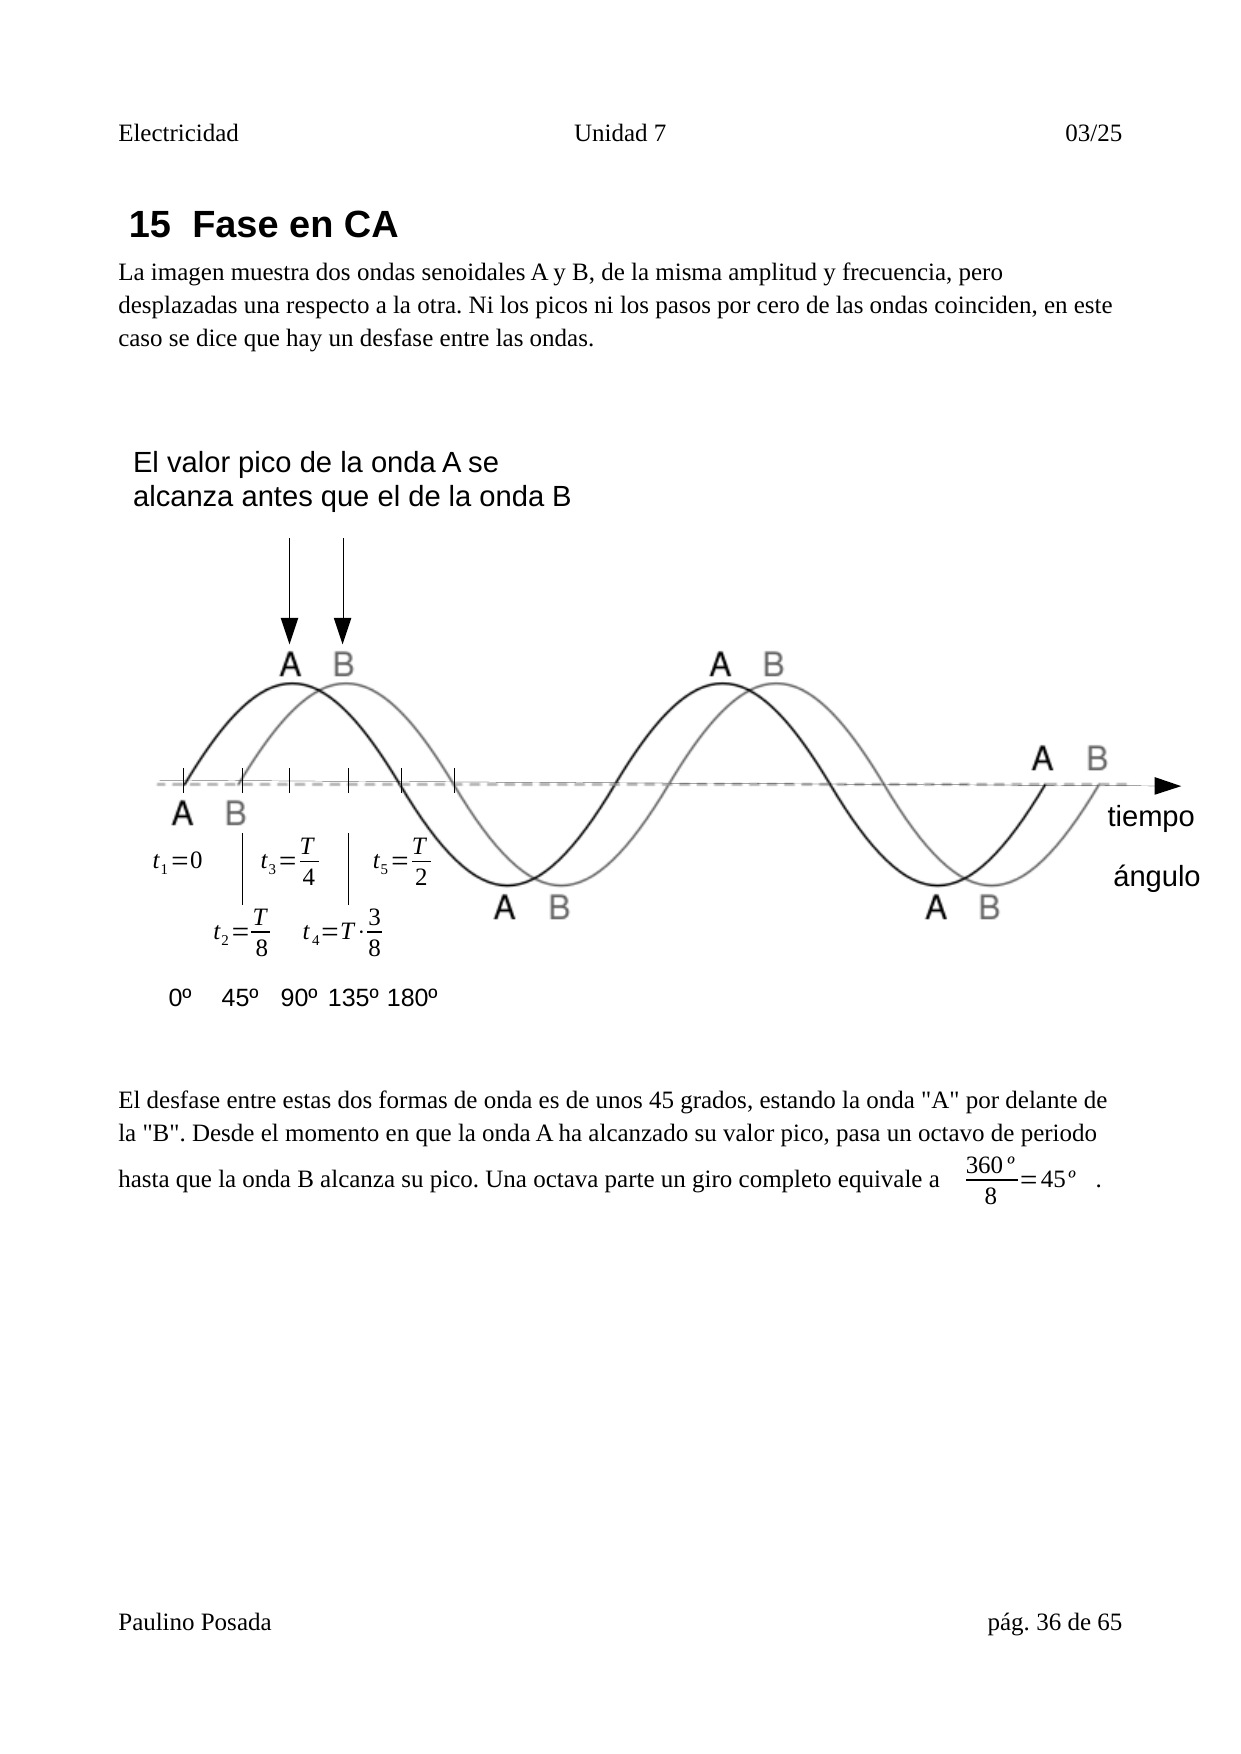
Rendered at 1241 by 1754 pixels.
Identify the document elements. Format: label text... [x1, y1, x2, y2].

text El desfase entre estas dos formas de onda es de unos 45 grados, estando la onda "A" por delante de la "B". Desde el momento en que la onda A ha alcanzado su valor pico, pasa un octavo de periodo hasta que la onda B alcanza su pico. Una octava parte un giro completo equivale a . [118, 1085, 1122, 1210]
picture [134, 631, 1141, 932]
text La imagen muestra dos ondas senoidales A y B, de la misma amplitud y frecuencia, pero desplazadas una respecto a la otra. Ni los picos ni los pasos por cero de las ondas coinciden, en este caso se dice que hay un desfase entre las ondas. [118, 257, 1122, 352]
subtitle Fase en CA [118, 201, 1122, 245]
